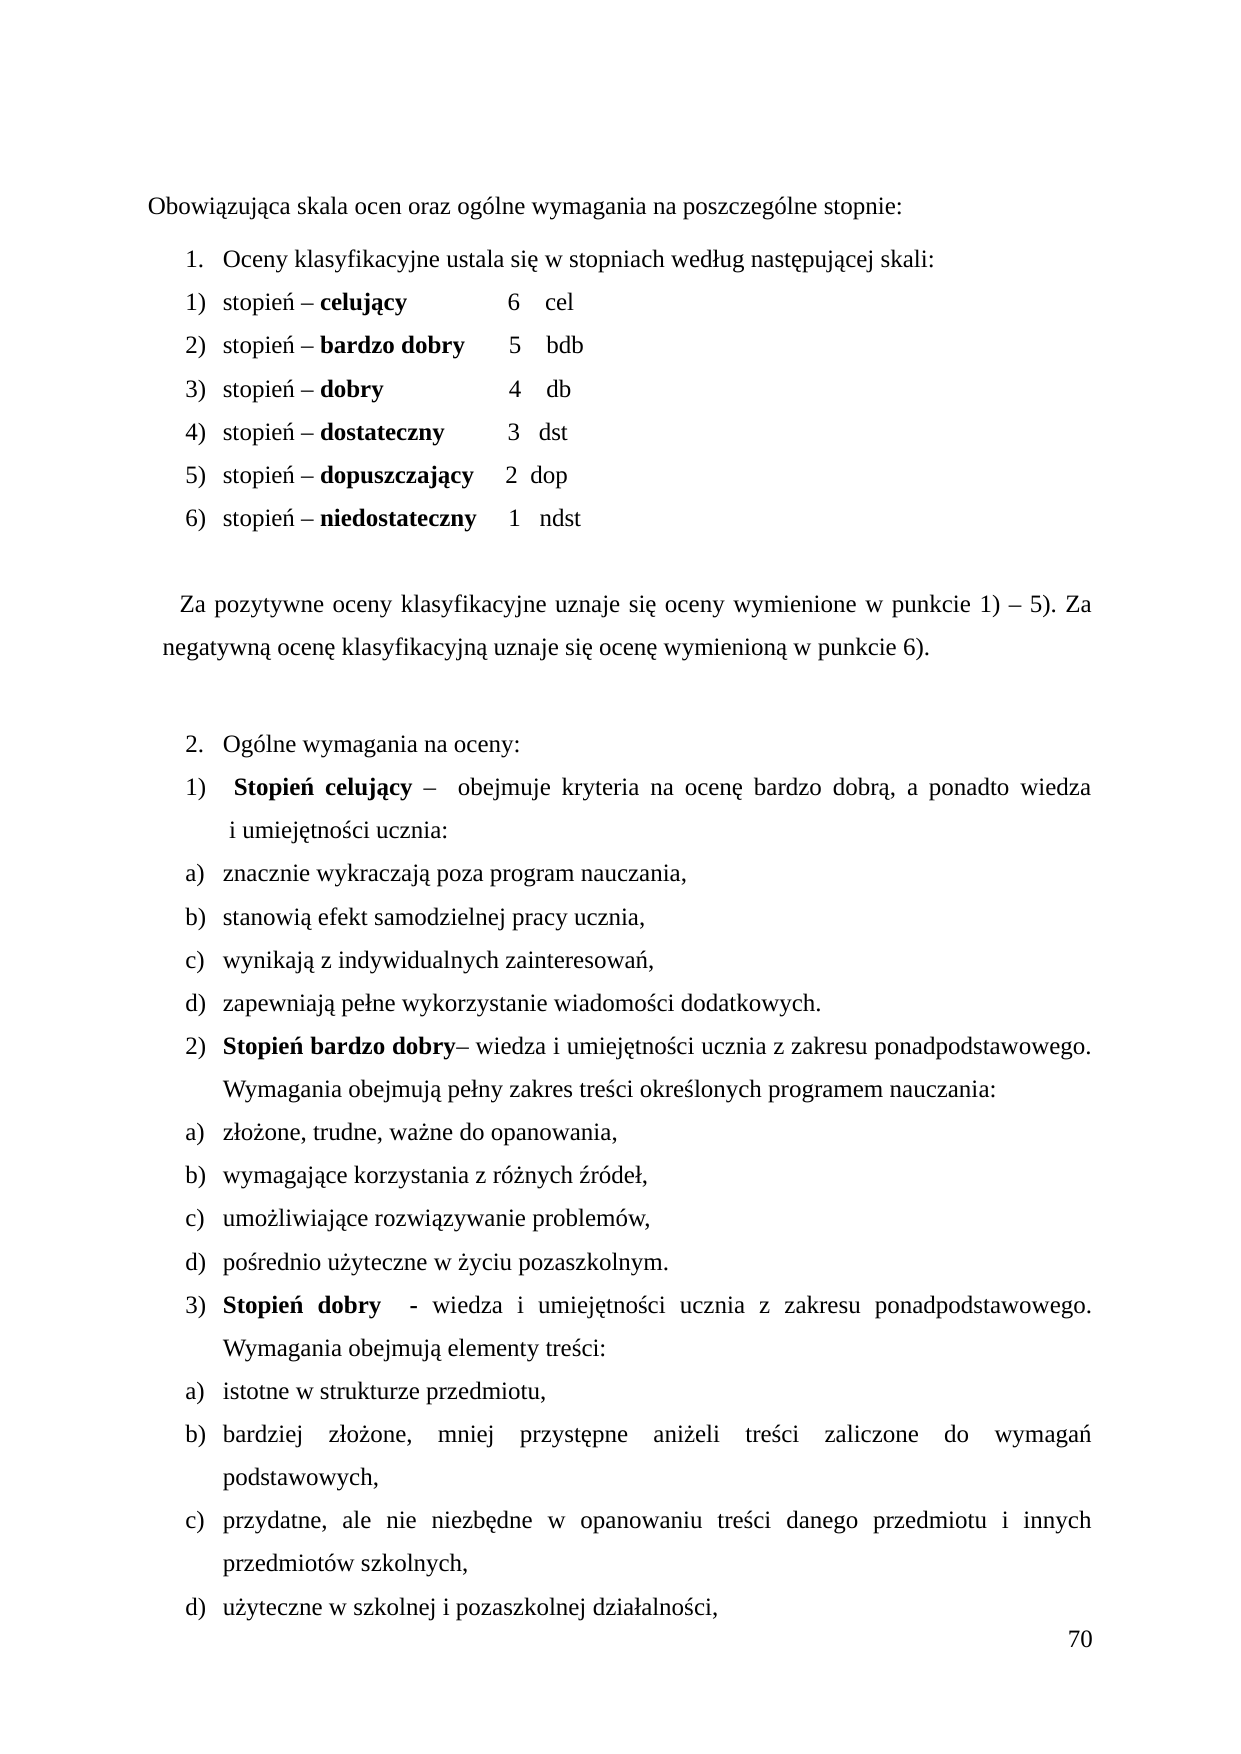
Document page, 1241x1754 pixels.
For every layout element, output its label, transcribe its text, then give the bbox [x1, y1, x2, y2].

list stopień – dobry 4 db [185, 374, 1093, 402]
list Ogólne wymagania na oceny: [185, 729, 1093, 758]
list Stopień bardzo dobry– wiedza i umiejętności ucznia z zakresu ponadpodstawowego. Wymagania obejmują pełny zakres treści określonych programem nauczania: [185, 1031, 1093, 1103]
list stopień – celujący 6 cel [185, 287, 1093, 316]
list Stopień dobry - wiedza i umiejętności ucznia z zakresu ponadpodstawowego. Wymagania obejmują elementy treści: [185, 1290, 1093, 1362]
list wynikają z indywidualnych zainteresowań, [185, 945, 1093, 973]
list wymagające korzystania z różnych źródeł, [185, 1160, 1093, 1189]
text Obowiązująca skala ocen oraz ogólne wymagania na poszczególne stopnie: [148, 191, 1093, 219]
text Za pozytywne oceny klasyfikacyjne uznaje się oceny wymienione w punkcie 1) – 5). Za negatywną ocenę klasyfikacyjną uznaje się ocenę wymienioną w punkcie 6). [162, 589, 1093, 661]
list bardziej złożone, mniej przystępne aniżeli treści zaliczone do wymagań podstawowych, [185, 1419, 1093, 1491]
list przydatne, ale nie niezbędne w opanowaniu treści danego przedmiotu i innych przedmiotów szkolnych, [185, 1505, 1093, 1577]
list stopień – dopuszczający 2 dop [185, 460, 1093, 489]
list stopień – niedostateczny 1 ndst [185, 503, 1093, 532]
list umożliwiające rozwiązywanie problemów, [185, 1203, 1093, 1232]
list stopień – bardzo dobry 5 bdb [185, 331, 1093, 359]
list złożone, trudne, ważne do opanowania, [185, 1117, 1093, 1146]
list znacznie wykraczają poza program nauczania, [185, 858, 1093, 887]
list Stopień celujący – obejmuje kryteria na ocenę bardzo dobrą, a ponadto wiedza i umiejętności ucznia: [185, 772, 1093, 844]
list istotne w strukturze przedmiotu, [185, 1376, 1093, 1405]
list użyteczne w szkolnej i pozaszkolnej działalności, [185, 1592, 1093, 1620]
list stopień – dostateczny 3 dst [185, 417, 1093, 446]
list pośrednio użyteczne w życiu pozaszkolnym. [185, 1247, 1093, 1275]
list stanowią efekt samodzielnej pracy ucznia, [185, 902, 1093, 930]
list Oceny klasyfikacyjne ustala się w stopniach według następującej skali: [185, 244, 1093, 273]
list zapewniają pełne wykorzystanie wiadomości dodatkowych. [185, 988, 1093, 1017]
